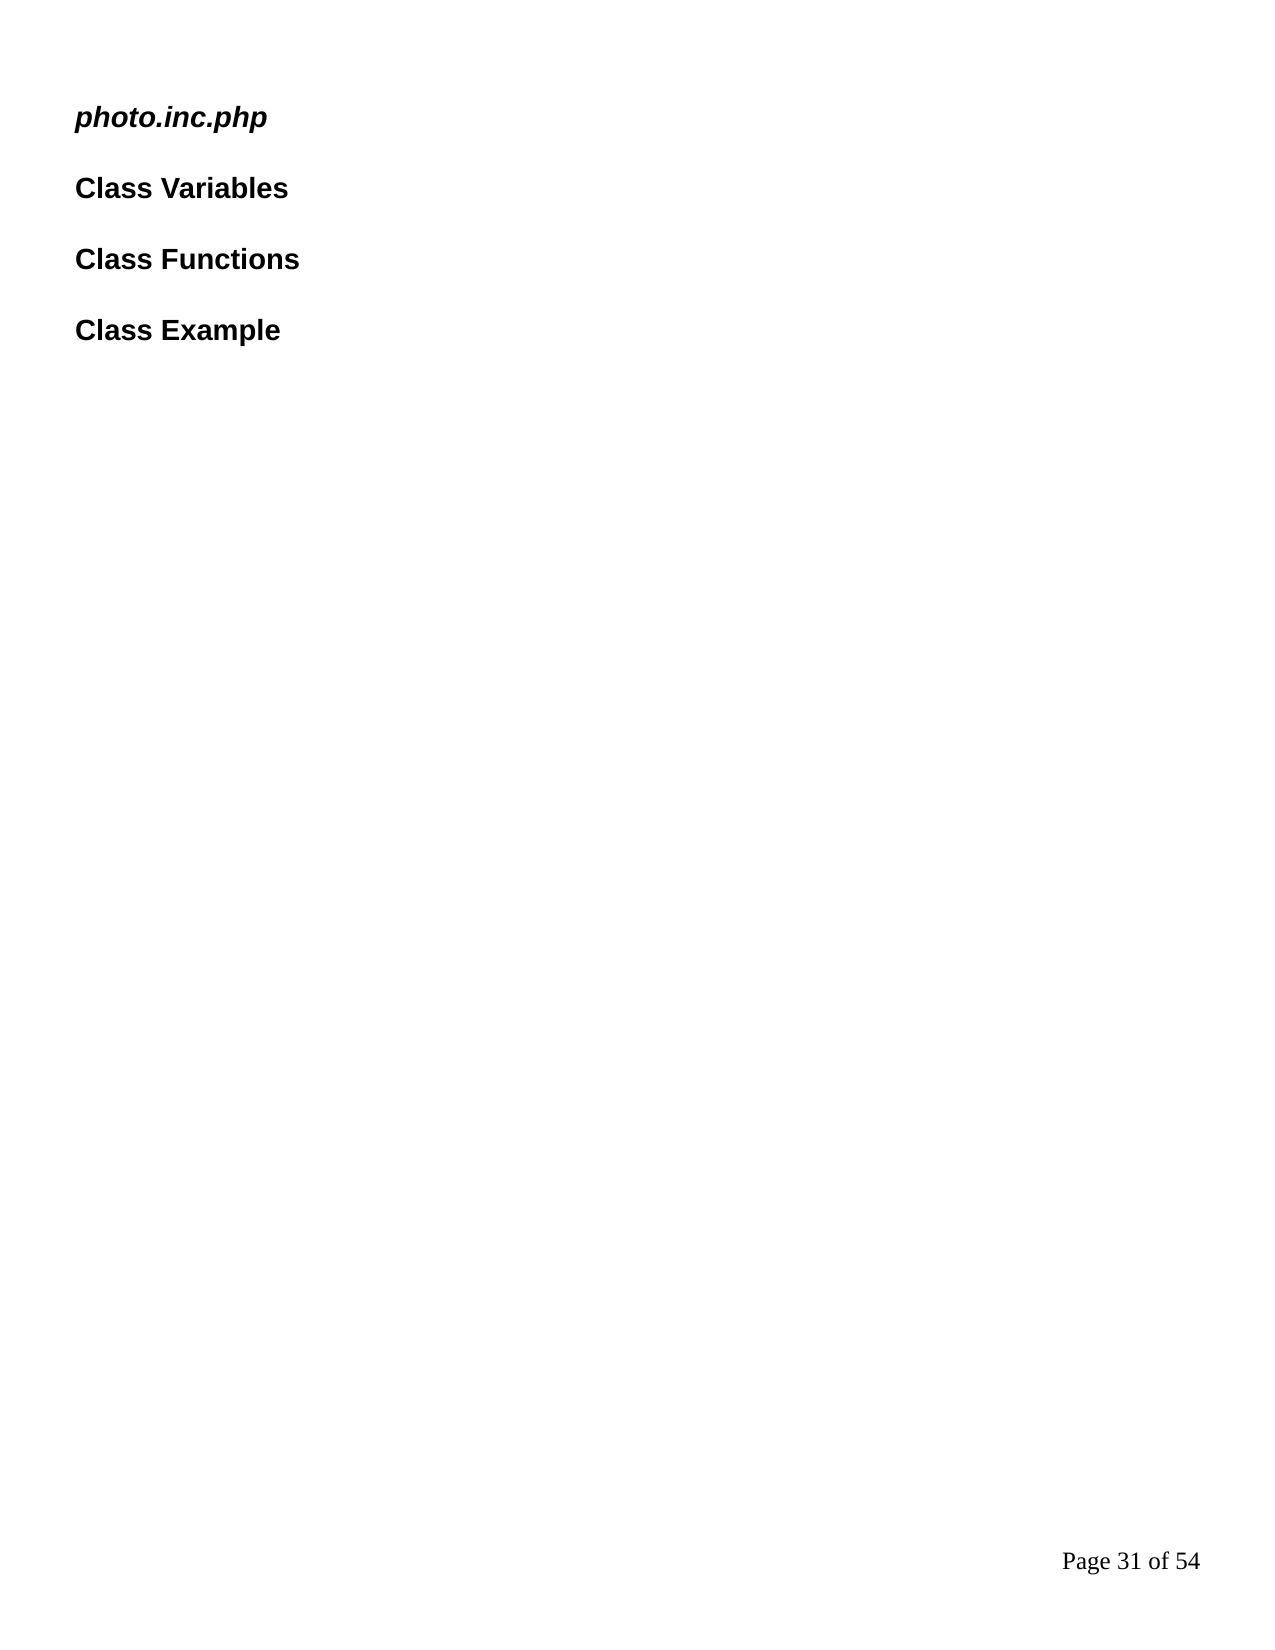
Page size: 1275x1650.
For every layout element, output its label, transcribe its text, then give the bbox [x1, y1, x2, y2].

subtitle Class Variables [75, 171, 1200, 204]
subtitle photo.inc.php [75, 100, 1200, 133]
subtitle Class Functions [75, 242, 1200, 276]
subtitle Class Example [75, 313, 1200, 347]
